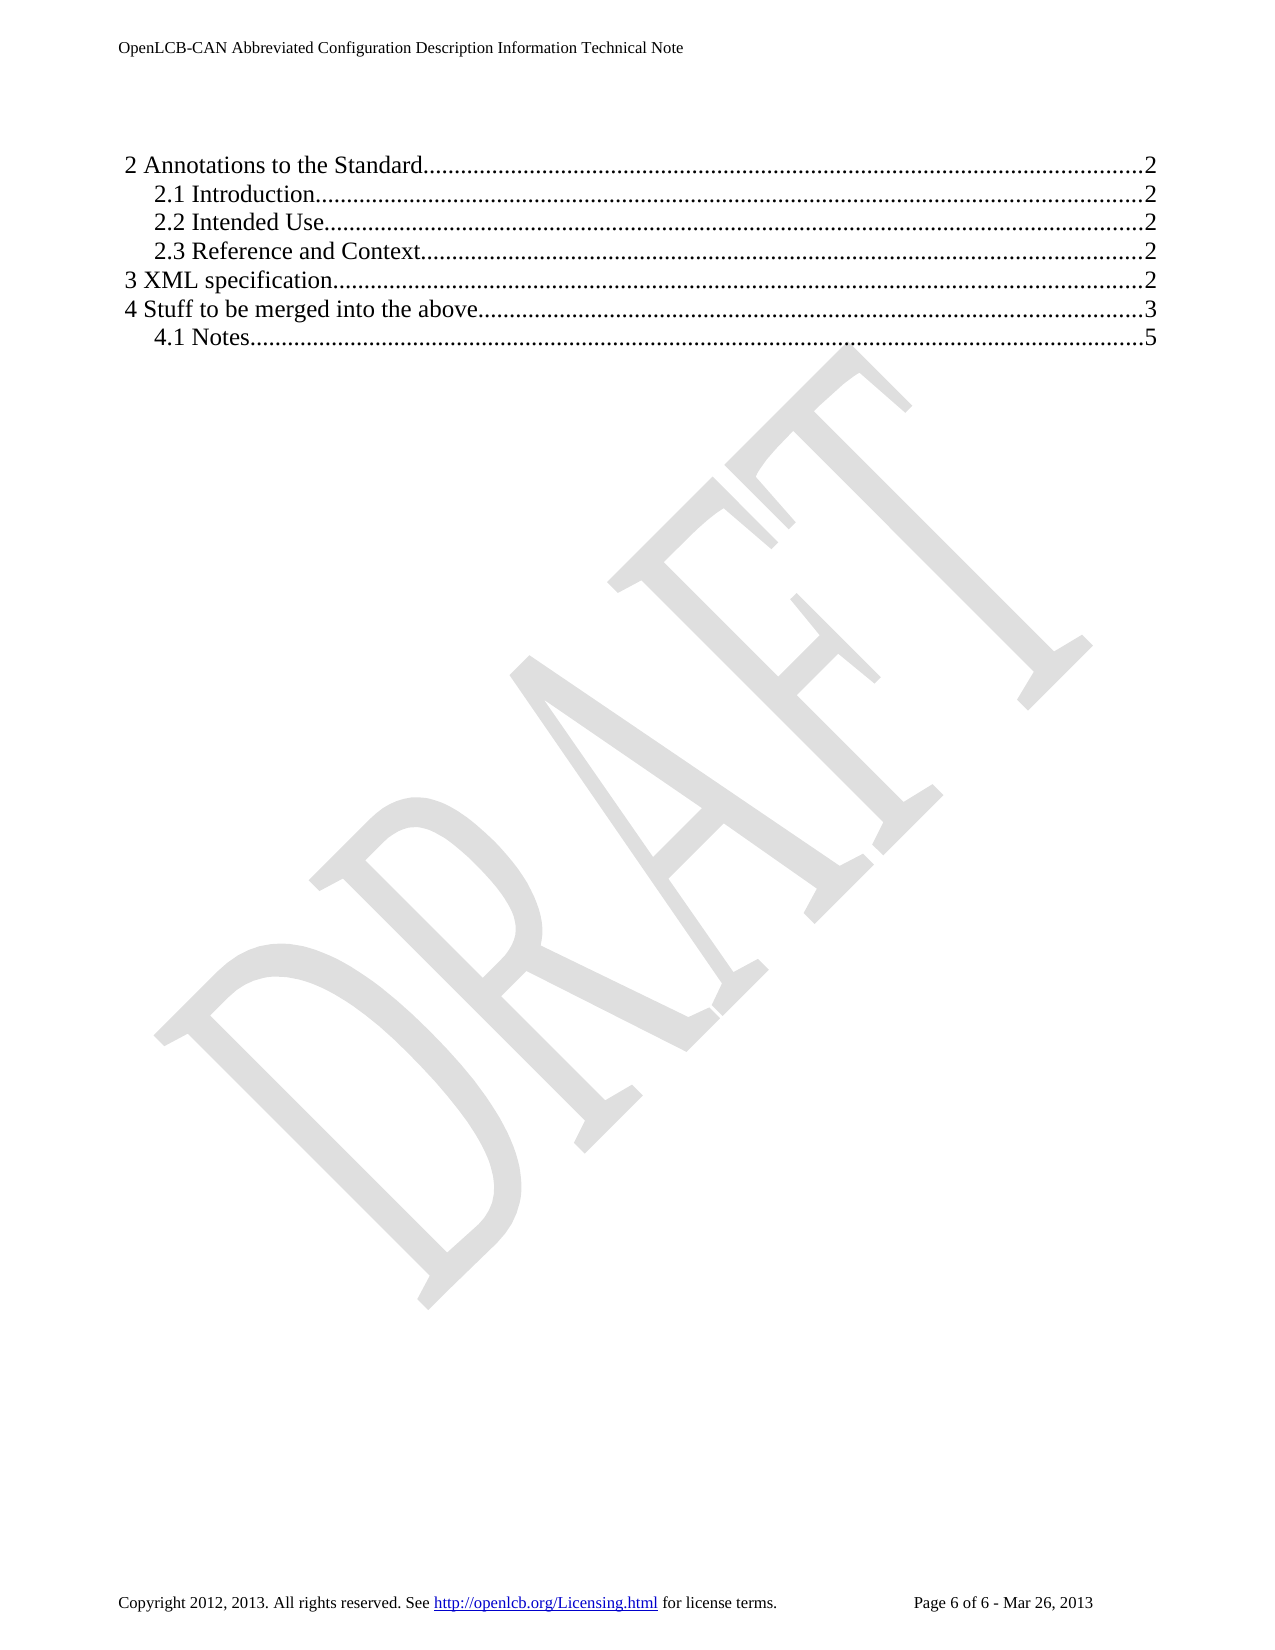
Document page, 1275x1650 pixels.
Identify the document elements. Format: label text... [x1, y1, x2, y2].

text 4.1 Notes 5 [148, 322, 1157, 351]
text 4 Stuff to be merged into the above 3 [118, 294, 1157, 322]
text 2 Annotations to the Standard 2 [118, 150, 1157, 179]
text 2.2 Intended Use 2 [148, 207, 1157, 236]
text 3 XML specification 2 [118, 265, 1157, 294]
text 2.1 Introduction 2 [148, 179, 1157, 207]
text 2.3 Reference and Context 2 [148, 236, 1157, 265]
